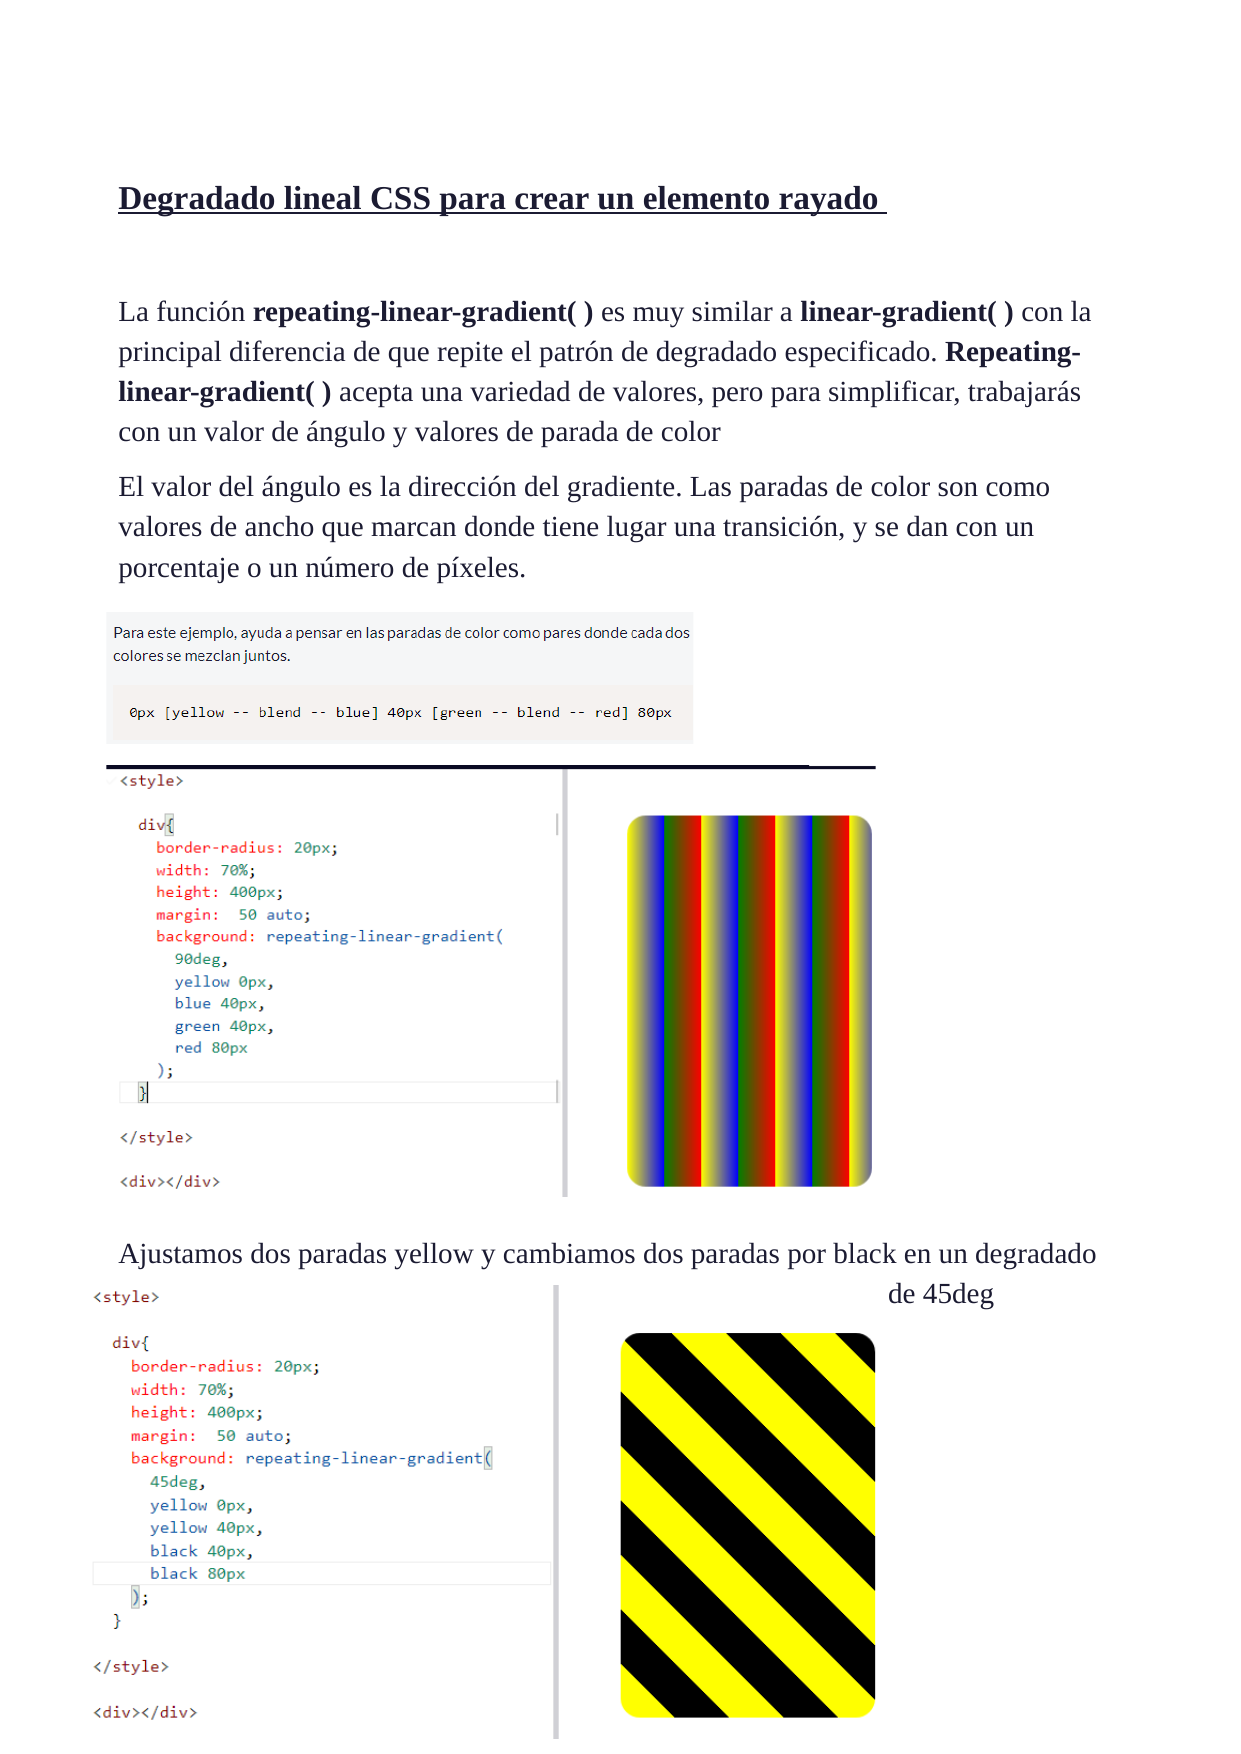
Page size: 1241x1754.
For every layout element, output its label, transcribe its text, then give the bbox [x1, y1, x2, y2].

text Degradado lineal CSS para crear un elemento rayado [118, 179, 1122, 217]
picture [83, 1285, 888, 1739]
text El valor del ángulo es la dirección del gradiente. Las paradas de color son como valores de ancho que marcan donde tiene lugar una transición, y se dan con un porcentaje o un número de píxeles. [118, 469, 1122, 583]
picture [106, 612, 694, 744]
picture [106, 765, 876, 1197]
text La función repeating-linear-gradient( ) es muy similar a linear-gradient( ) con la principal diferencia de que repite el patrón de degradado especificado. Repeating-linear-gradient( ) acepta una variedad de valores, pero para simplificar, trabajarás con un valor de ángulo y valores de parada de color [118, 294, 1122, 448]
text Ajustamos dos paradas yellow y cambiamos dos paradas por black en un degradado de 45deg [118, 1236, 1122, 1310]
